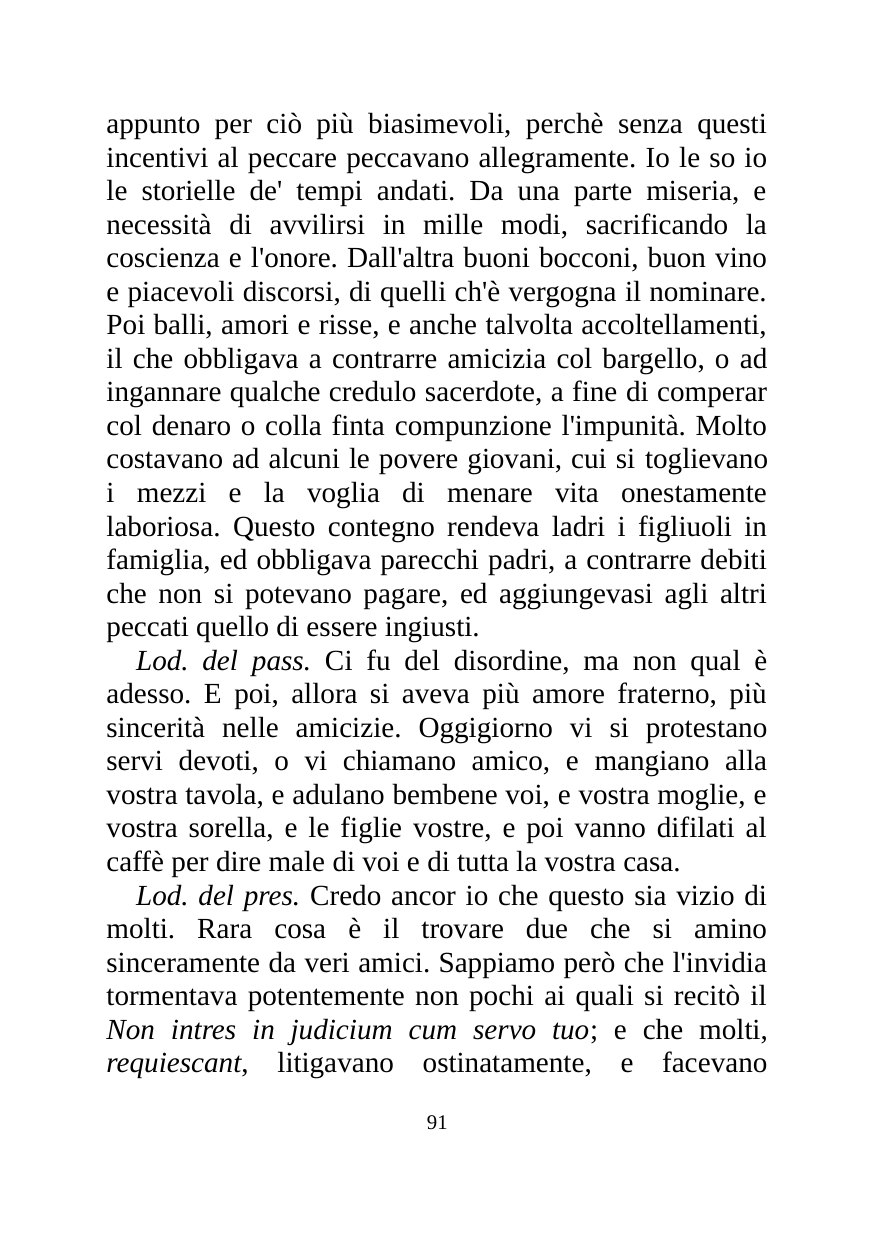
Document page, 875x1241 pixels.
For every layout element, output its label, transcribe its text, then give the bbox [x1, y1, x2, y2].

text Lod. del pres. Credo ancor io che questo sia vizio di molti. Rara cosa è il trovare due che si amino sinceramente da veri amici. Sappiamo però che l'invidia tormentava potentemente non pochi ai quali si recitò il Non intres in judicium cum servo tuo; e che molti, requiescant, litigavano ostinatamente, e facevano [106, 878, 768, 1079]
text Lod. del pass. Ci fu del disordine, ma non qual è adesso. E poi, allora si aveva più amore fraterno, più sincerità nelle amicizie. Oggigiorno vi si protestano servi devoti, o vi chiamano amico, e mangiano alla vostra tavola, e adulano bembene voi, e vostra moglie, e vostra sorella, e le figlie vostre, e poi vanno difilati al caffè per dire male di voi e di tutta la vostra casa. [106, 643, 768, 878]
text appunto per ciò più biasimevoli, perchè senza questi incentivi al peccare peccavano allegramente. Io le so io le storielle de' tempi andati. Da una parte miseria, e necessità di avvilirsi in mille modi, sacrificando la coscienza e l'onore. Dall'altra buoni bocconi, buon vino e piacevoli discorsi, di quelli ch'è vergogna il nominare. Poi balli, amori e risse, e anche talvolta accoltellamenti, il che obbligava a contrarre amicizia col bargello, o ad ingannare qualche credulo sacerdote, a fine di comperar col denaro o colla finta compunzione l'impunità. Molto costavano ad alcuni le povere giovani, cui si toglievano i mezzi e la voglia di menare vita onestamente laboriosa. Questo contegno rendeva ladri i figliuoli in famiglia, ed obbligava parecchi padri, a contrarre debiti che non si potevano pagare, ed aggiungevasi agli altri peccati quello di essere ingiusti. [106, 106, 768, 643]
